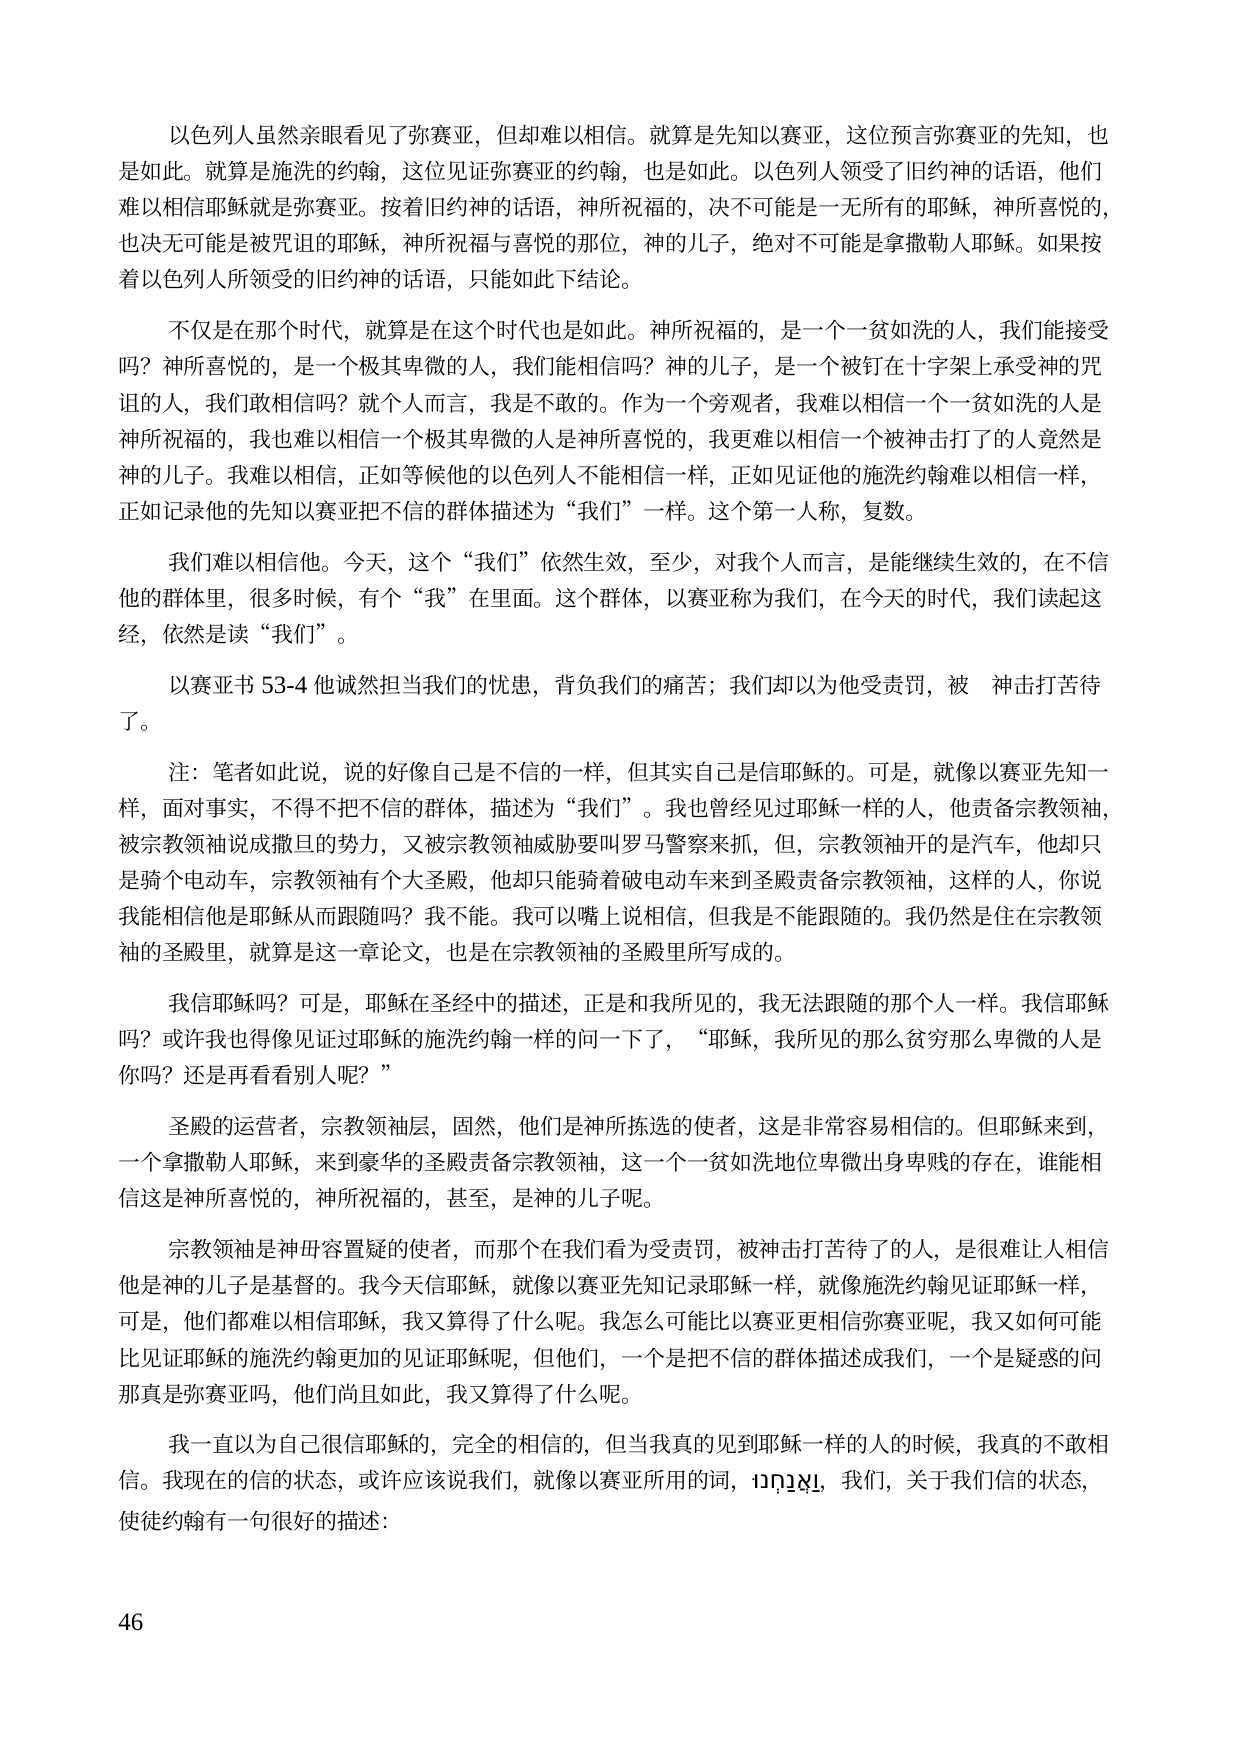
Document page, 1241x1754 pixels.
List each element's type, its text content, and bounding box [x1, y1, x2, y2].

text 我一直以为自己很信耶稣的，完全的相信的，但当我真的见到耶稣一样的人的时候，我真的不敢相信。我现在的信的状态，或许应该说我们，就像以赛亚所用的词，וַאֲנַחְנוּ，我们，关于我们信的状态，使徒约翰有一句很好的描述： [118, 1428, 1122, 1535]
text 注：笔者如此说，说的好像自己是不信的一样，但其实自己是信耶稣的。可是，就像以赛亚先知一样，面对事实，不得不把不信的群体，描述为“我们”。我也曾经见过耶稣一样的人，他责备宗教领袖，被宗教领袖说成撒旦的势力，又被宗教领袖威胁要叫罗马警察来抓，但，宗教领袖开的是汽车，他却只是骑个电动车，宗教领袖有个大圣殿，他却只能骑着破电动车来到圣殿责备宗教领袖，这样的人，你说我能相信他是耶稣从而跟随吗？我不能。我可以嘴上说相信，但我是不能跟随的。我仍然是住在宗教领袖的圣殿里，就算是这一章论文，也是在宗教领袖的圣殿里所写成的。 [118, 755, 1122, 967]
text 我们难以相信他。今天，这个“我们”依然生效，至少，对我个人而言，是能继续生效的，在不信他的群体里，很多时候，有个“我”在里面。这个群体，以赛亚称为我们，在今天的时代，我们读起这经，依然是读“我们”。 [118, 545, 1122, 649]
text 圣殿的运营者，宗教领袖层，固然，他们是神所拣选的使者，这是非常容易相信的。但耶稣来到，一个拿撒勒人耶稣，来到豪华的圣殿责备宗教领袖，这一个一贫如洗地位卑微出身卑贱的存在，谁能相信这是神所喜悦的，神所祝福的，甚至，是神的儿子呢。 [118, 1109, 1122, 1213]
text 以赛亚书 53-4 他诚然担当我们的忧患，背负我们的痛苦；我们却以为他受责罚，被 神击打苦待了。 [118, 668, 1122, 736]
text 宗教领袖是神毌容置疑的使者，而那个在我们看为受责罚，被神击打苦待了的人，是很难让人相信他是神的儿子是基督的。我今天信耶稣，就像以赛亚先知记录耶稣一样，就像施洗约翰见证耶稣一样，可是，他们都难以相信耶稣，我又算得了什么呢。我怎么可能比以赛亚更相信弥赛亚呢，我又如何可能比见证耶稣的施洗约翰更加的见证耶稣呢，但他们，一个是把不信的群体描述成我们，一个是疑惑的问那真是弥赛亚吗，他们尚且如此，我又算得了什么呢。 [118, 1232, 1122, 1408]
text 我信耶稣吗？可是，耶稣在圣经中的描述，正是和我所见的，我无法跟随的那个人一样。我信耶稣吗？或许我也得像见证过耶稣的施洗约翰一样的问一下了，“耶稣，我所见的那么贫穷那么卑微的人是你吗？还是再看看别人呢？” [118, 986, 1122, 1090]
text 不仅是在那个时代，就算是在这个时代也是如此。神所祝福的，是一个一贫如洗的人，我们能接受吗？神所喜悦的，是一个极其卑微的人，我们能相信吗？神的儿子，是一个被钉在十字架上承受神的咒诅的人，我们敢相信吗？就个人而言，我是不敢的。作为一个旁观者，我难以相信一个一贫如洗的人是神所祝福的，我也难以相信一个极其卑微的人是神所喜悦的，我更难以相信一个被神击打了的人竟然是神的儿子。我难以相信，正如等候他的以色列人不能相信一样，正如见证他的施洗约翰难以相信一样，正如记录他的先知以赛亚把不信的群体描述为“我们”一样。这个第一人称，复数。 [118, 313, 1122, 526]
text 以色列人虽然亲眼看见了弥赛亚，但却难以相信。就算是先知以赛亚，这位预言弥赛亚的先知，也是如此。就算是施洗的约翰，这位见证弥赛亚的约翰，也是如此。以色列人领受了旧约神的话语，他们难以相信耶稣就是弥赛亚。按着旧约神的话语，神所祝福的，决不可能是一无所有的耶稣，神所喜悦的，也决无可能是被咒诅的耶稣，神所祝福与喜悦的那位，神的儿子，绝对不可能是拿撒勒人耶稣。如果按着以色列人所领受的旧约神的话语，只能如此下结论。 [118, 118, 1122, 294]
